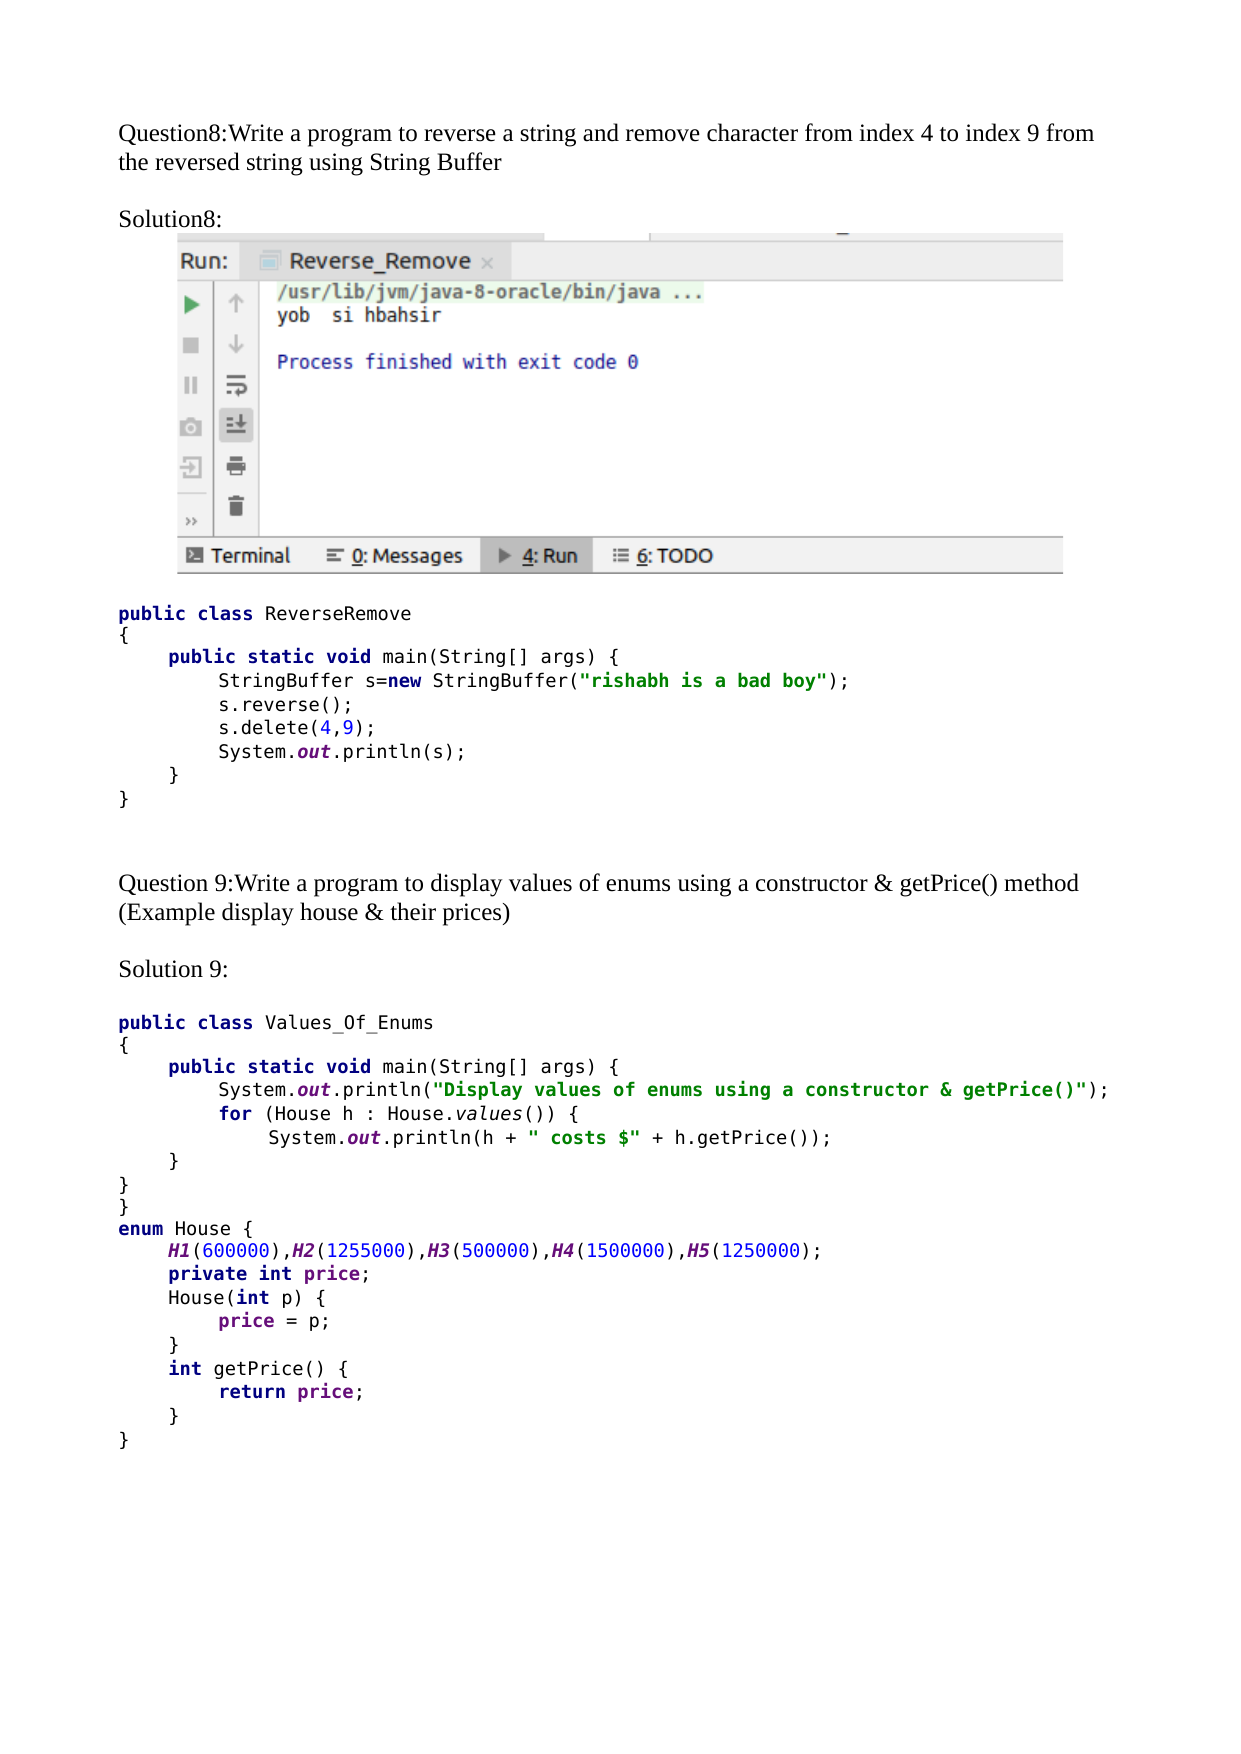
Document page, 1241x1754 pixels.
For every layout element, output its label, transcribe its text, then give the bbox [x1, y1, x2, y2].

picture [177, 233, 1064, 574]
text price = p; [118, 1311, 1122, 1334]
text { [118, 624, 1122, 646]
text Question8:Write a program to reverse a string and remove character from index 4 to index 9 from the reversed string using String Buffer [118, 118, 1122, 176]
text } [118, 764, 1122, 788]
text Question 9:Write a program to display values of enums using a constructor & getPrice() method (Example display house & their prices) [118, 868, 1122, 926]
text } [118, 1429, 1122, 1451]
text StringBuffer s=new StringBuffer("rishabh is a bad boy"); [118, 670, 1122, 693]
text H1(600000),H2(1255000),H3(500000),H4(1500000),H5(1250000); [118, 1239, 1122, 1263]
text int getPrice() { [118, 1358, 1122, 1381]
text Solution 9: [118, 954, 1122, 983]
text System.out.println(h + " costs $" + h.getPrice()); [118, 1127, 1122, 1150]
text System.out.println("Display values of enums using a constructor & getPrice()"); [118, 1079, 1122, 1103]
text Solution8: [118, 204, 1122, 233]
text public static void main(String[] args) { [118, 646, 1122, 670]
text { [118, 1034, 1122, 1056]
text public class ReverseRemove [118, 602, 1122, 624]
text } [118, 788, 1122, 810]
text private int price; [118, 1263, 1122, 1287]
text } [118, 1334, 1122, 1358]
text public class Values_Of_Enums [118, 1012, 1122, 1034]
text } [118, 1405, 1122, 1429]
text enum House { [118, 1218, 1122, 1239]
text } [118, 1196, 1122, 1218]
text s.delete(4,9); [118, 717, 1122, 741]
text System.out.println(s); [118, 741, 1122, 764]
text } [118, 1174, 1122, 1196]
text House(int p) { [118, 1287, 1122, 1311]
text return price; [118, 1381, 1122, 1405]
text for (House h : House.values()) { [118, 1103, 1122, 1127]
text s.reverse(); [118, 693, 1122, 717]
text } [118, 1150, 1122, 1174]
text public static void main(String[] args) { [118, 1056, 1122, 1079]
